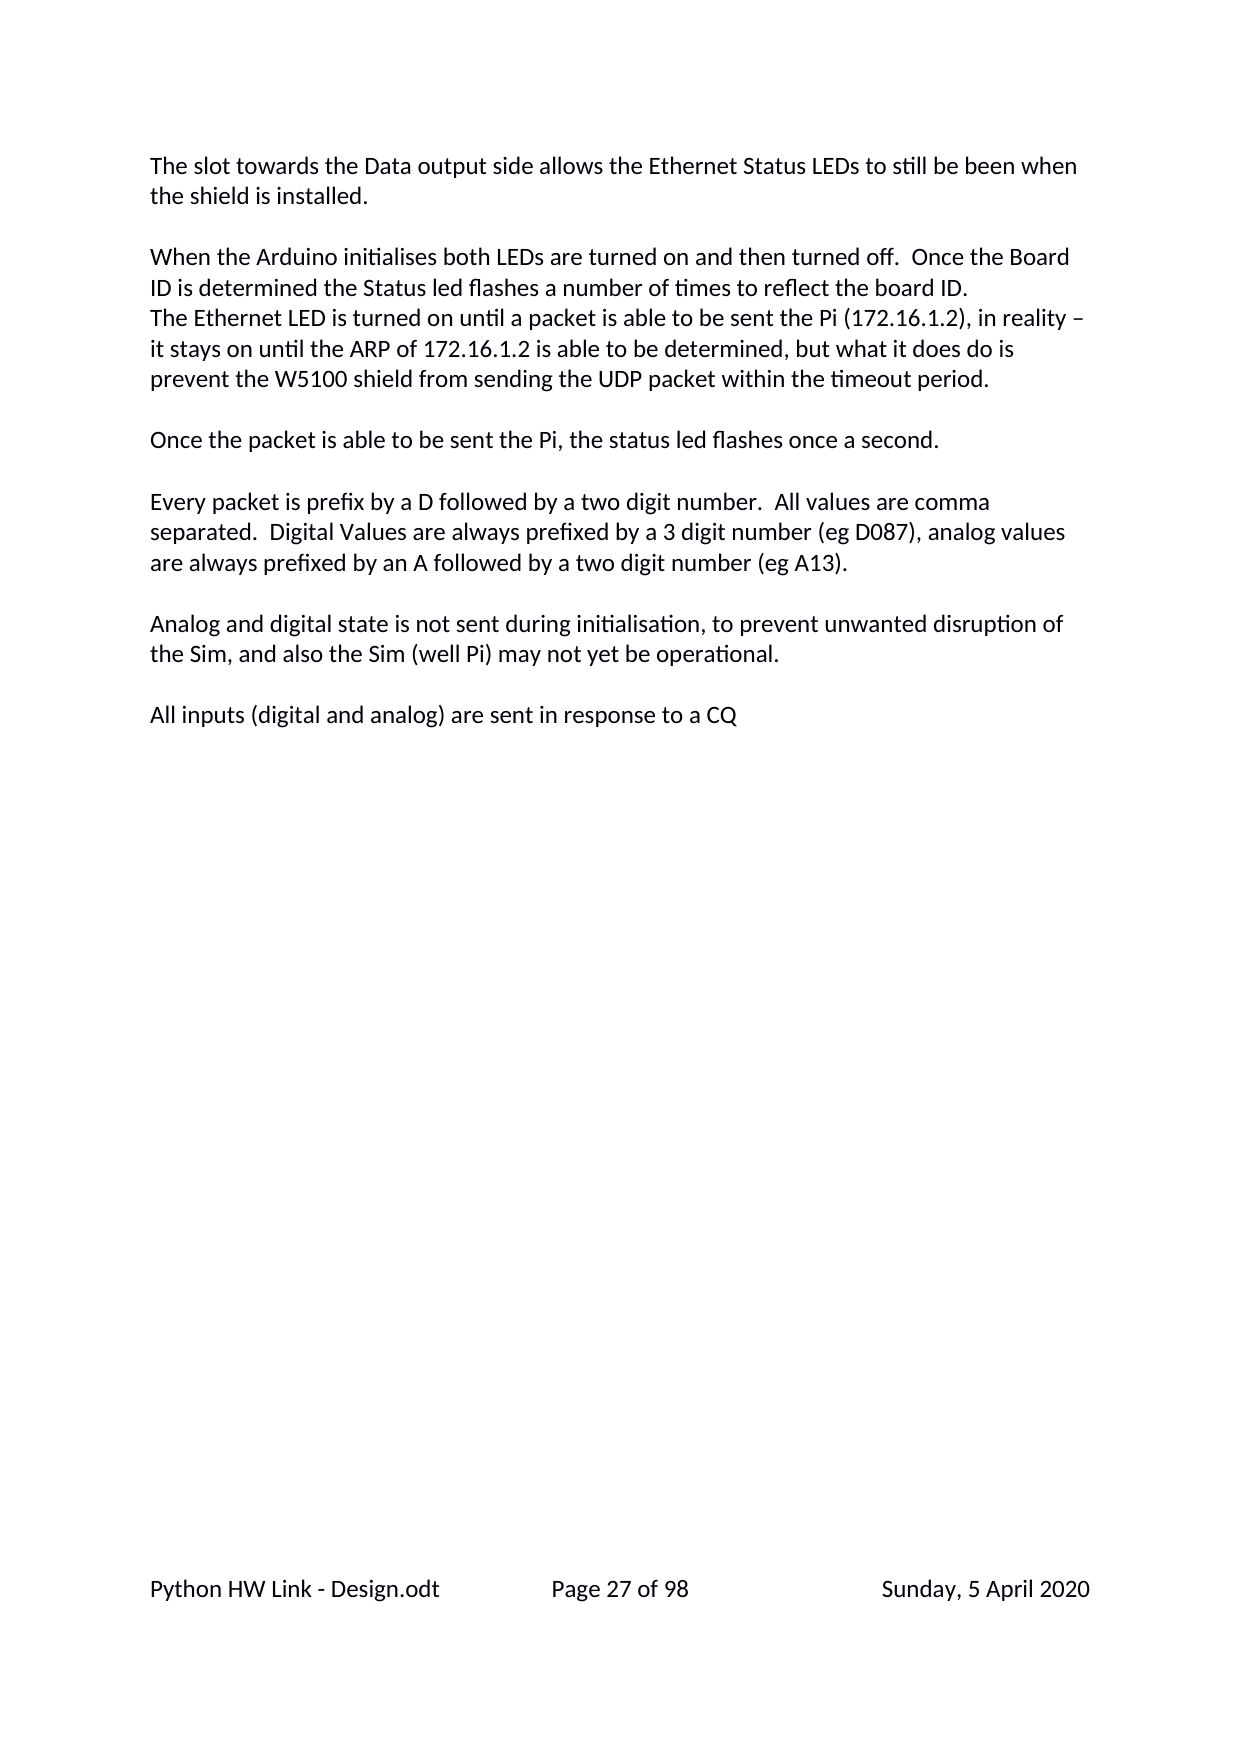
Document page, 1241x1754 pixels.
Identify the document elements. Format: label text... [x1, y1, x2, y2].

text All inputs (digital and analog) are sent in response to a CQ [150, 699, 1090, 730]
text Once the packet is able to be sent the Pi, the status led flashes once a second. [150, 425, 1090, 455]
text Analog and digital state is not sent during initialisation, to prevent unwanted disruption of the Sim, and also the Sim (well Pi) may not yet be operational. [150, 608, 1090, 669]
text Every packet is prefix by a D followed by a two digit number. All values are comma separated. Digital Values are always prefixed by a 3 digit number (eg D087), analog values are always prefixed by an A followed by a two digit number (eg A13). [150, 486, 1090, 577]
text The slot towards the Data output side allows the Ethernet Status LEDs to still be been when the shield is installed. [150, 150, 1090, 211]
text When the Arduino initialises both LEDs are turned on and then turned off. Once the Board ID is determined the Status led flashes a number of times to reflect the board ID. [150, 242, 1090, 303]
text The Ethernet LED is turned on until a packet is able to be sent the Pi (172.16.1.2), in reality – it stays on until the ARP of 172.16.1.2 is able to be determined, but what it does do is prevent the W5100 shield from sending the UDP packet within the timeout period. [150, 303, 1090, 394]
